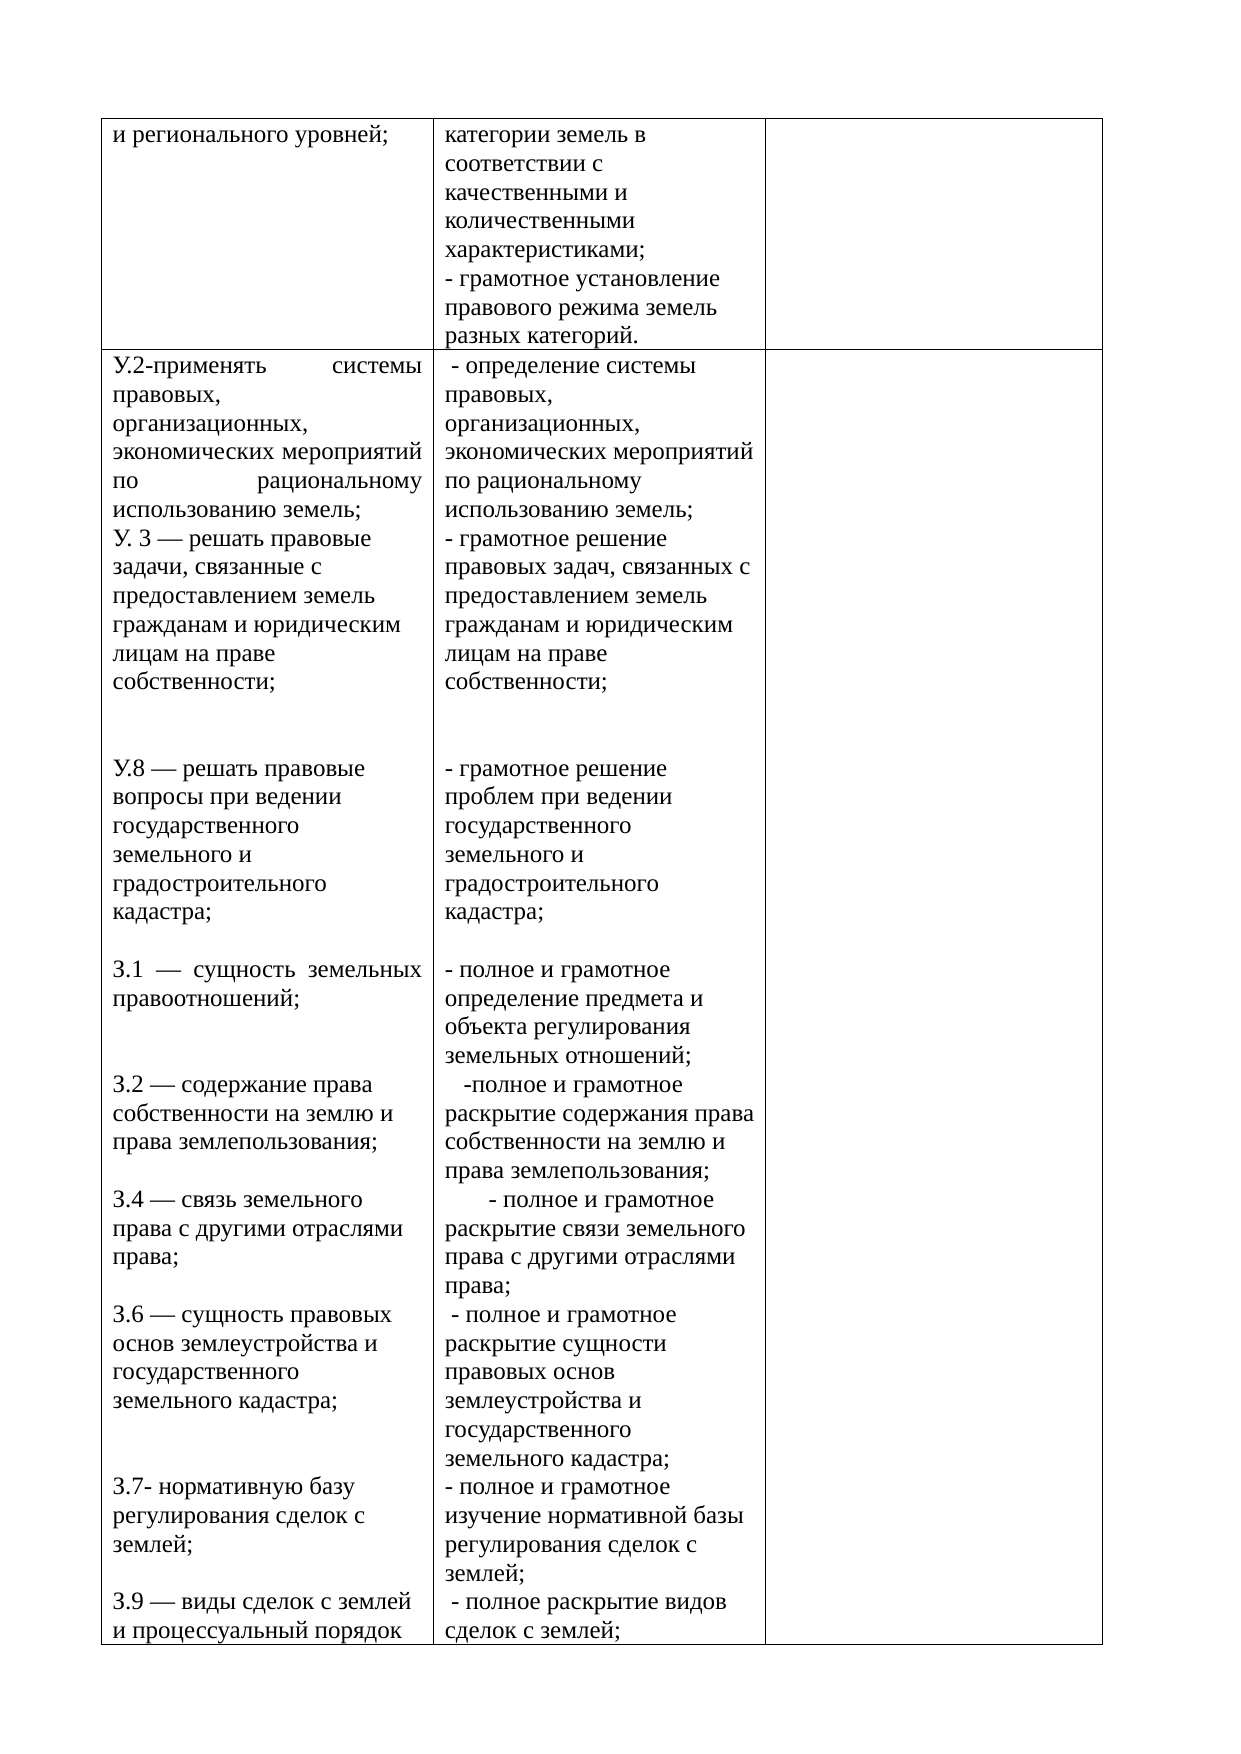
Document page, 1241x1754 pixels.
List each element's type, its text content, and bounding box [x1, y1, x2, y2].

table_cell категории земель в соответствии с качественными и количественными характеристиками; - грамотное установление правового режима земель разных категорий. [434, 119, 765, 349]
table_cell [766, 350, 1102, 1644]
table_cell и регионального уровней; [102, 119, 433, 349]
table_cell У.2-применять системы правовых, организационных, экономических мероприятий по рациональному использованию земель; У. 3 — решать правовые задачи, связанные с предоставлением земель гражданам и юридическим лицам на праве собственности; У.8 — решать правовые вопросы при ведении государственного земельного и градостроительного кадастра; З.1 — сущность земельных правоотношений; З.2 — содержание права собственности на землю и права землепользования; З.4 — связь земельного права с другими отраслями права; З.6 — сущность правовых основ землеустройства и государственного земельного кадастра; З.7- нормативную базу регулирования сделок с землей; З.9 — виды сделок с землей и процессуальный порядок [102, 350, 433, 1644]
table_cell [766, 119, 1102, 349]
table_cell - определение системы правовых, организационных, экономических мероприятий по рациональному использованию земель; - грамотное решение правовых задач, связанных с предоставлением земель гражданам и юридическим лицам на праве собственности; - грамотное решение проблем при ведении государственного земельного и градостроительного кадастра; - полное и грамотное определение предмета и объекта регулирования земельных отношений; -полное и грамотное раскрытие содержания права собственности на землю и права землепользования; - полное и грамотное раскрытие связи земельного права с другими отраслями права; - полное и грамотное раскрытие сущности правовых основ землеустройства и государственного земельного кадастра; - полное и грамотное изучение нормативной базы регулирования сделок с землей; - полное раскрытие видов сделок с землей; [434, 350, 765, 1644]
